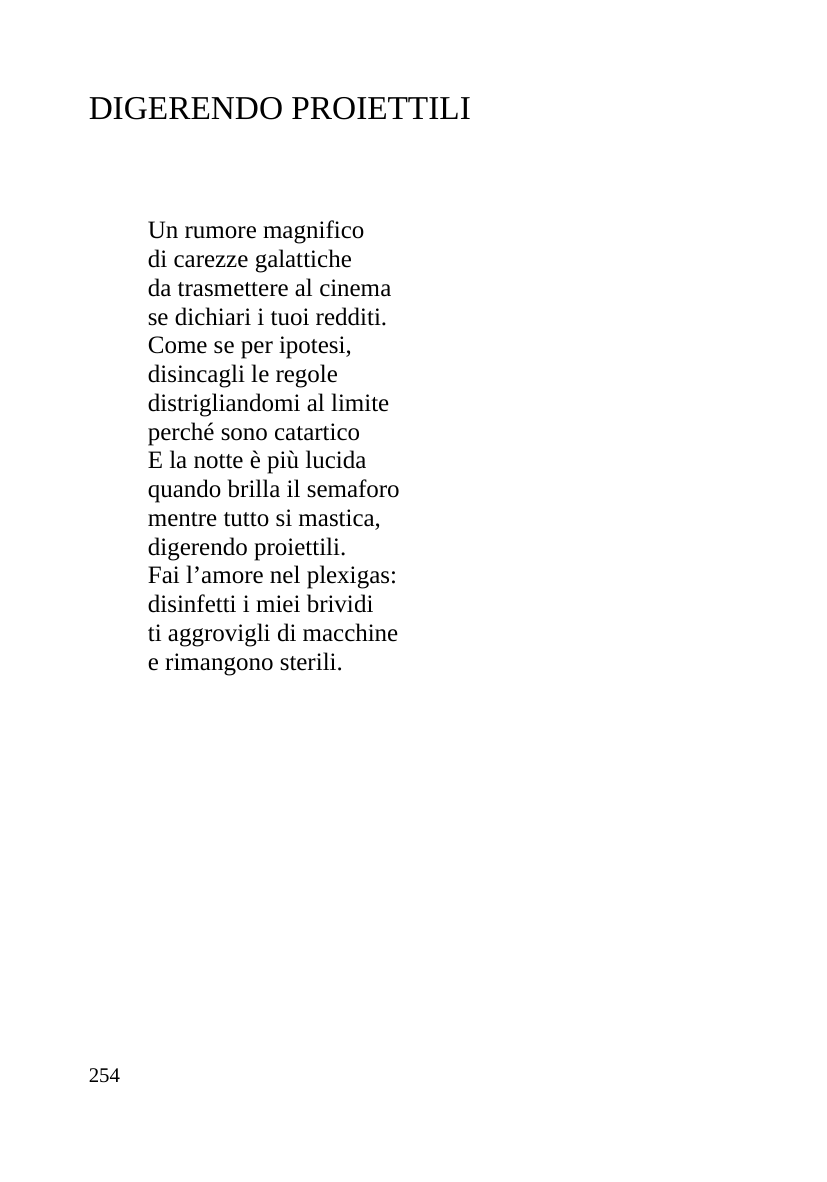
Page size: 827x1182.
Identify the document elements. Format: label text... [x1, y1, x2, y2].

text mentre tutto si mastica, [148, 503, 738, 532]
text Come se per ipotesi, [148, 330, 738, 359]
text quando brilla il semaforo [148, 474, 738, 503]
text di carezze galattiche [148, 244, 738, 273]
text Un rumore magnifico [148, 215, 738, 244]
text E la notte è più lucida [148, 445, 738, 474]
text perché sono catartico [148, 417, 738, 445]
text e rimangono sterili. [148, 647, 738, 675]
text da trasmettere al cinema [148, 273, 738, 302]
text Fai l’amore nel plexigas: [148, 560, 738, 589]
text distrigliandomi al limite [148, 388, 738, 417]
text se dichiari i tuoi redditi. [148, 302, 738, 330]
text digerendo proiettili. [148, 532, 738, 560]
text ti aggrovigli di macchine [148, 618, 738, 647]
text disinfetti i miei brividi [148, 589, 738, 618]
text DIGERENDO PROIETTILI [88, 88, 738, 127]
text disincagli le regole [148, 359, 738, 388]
